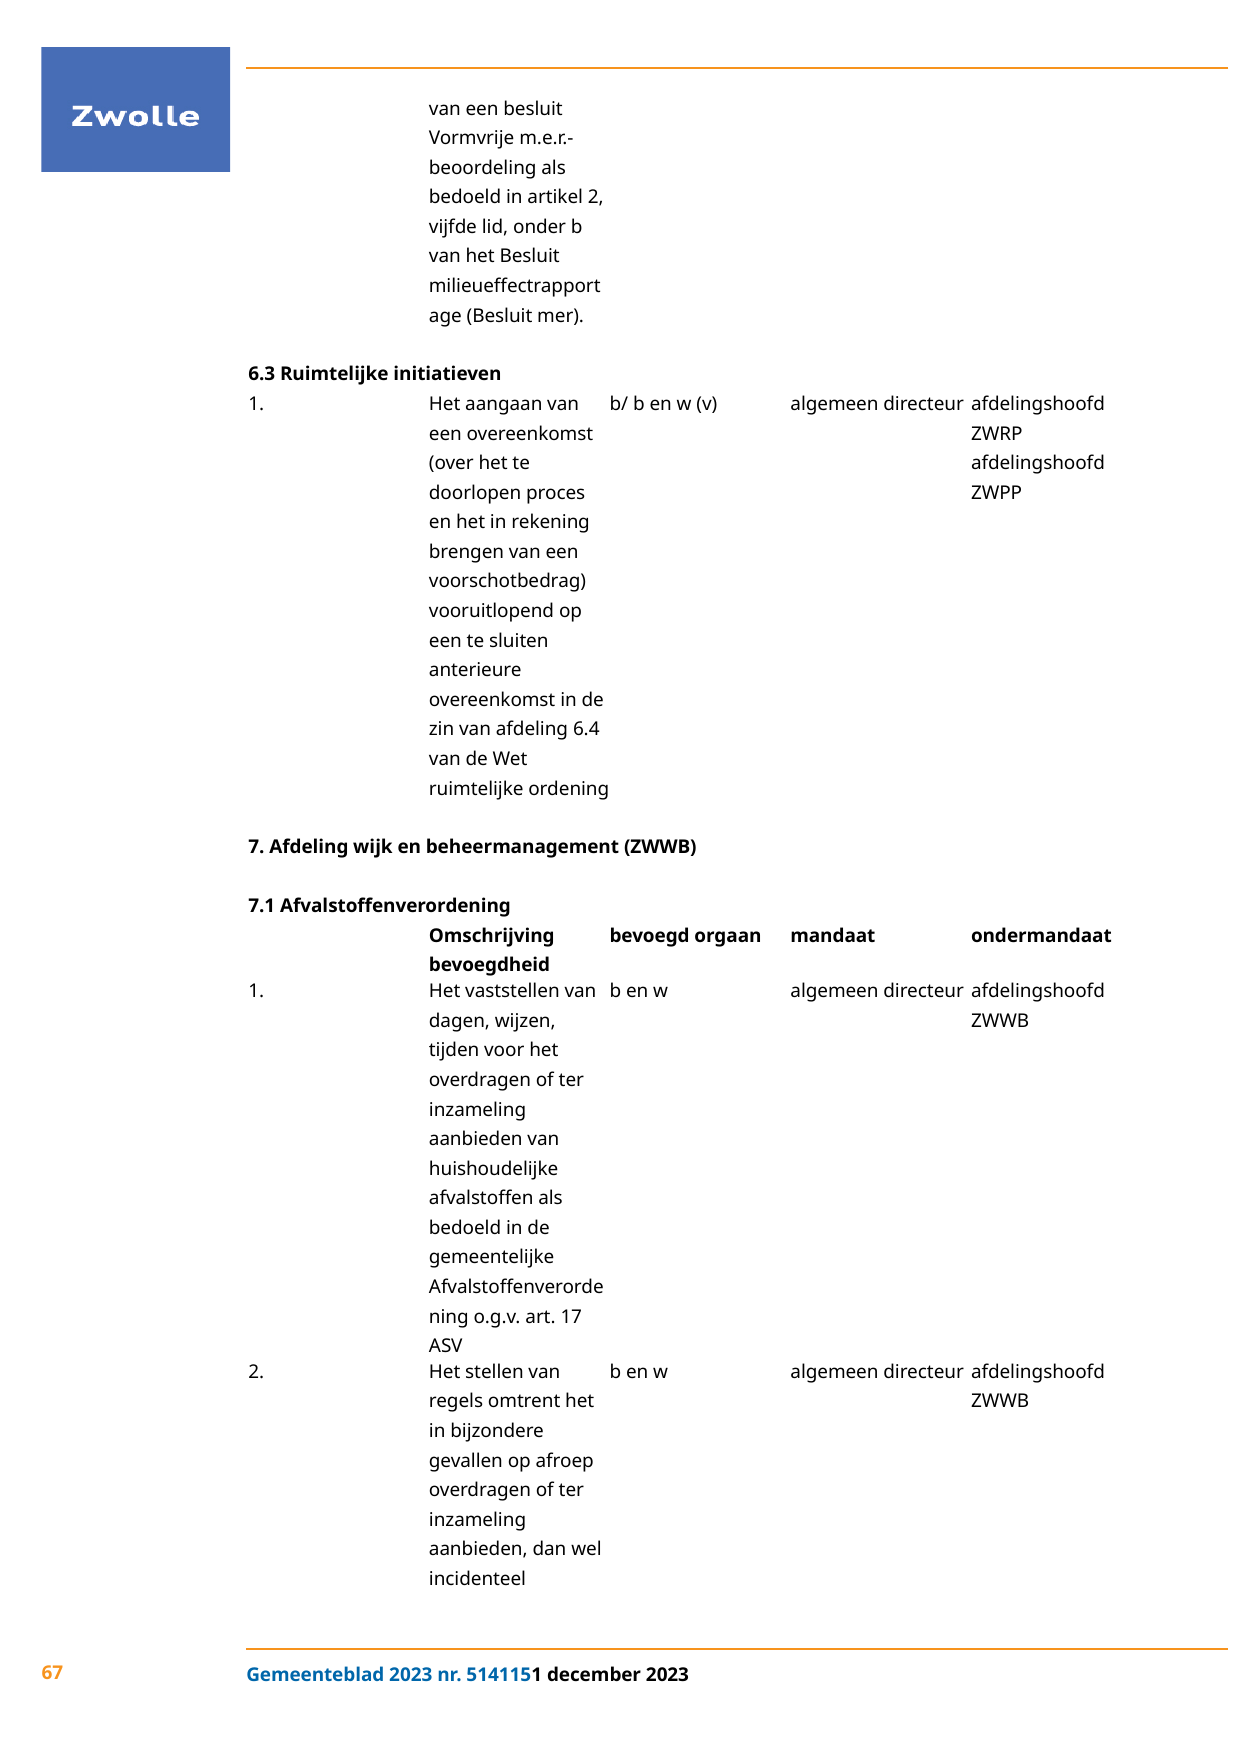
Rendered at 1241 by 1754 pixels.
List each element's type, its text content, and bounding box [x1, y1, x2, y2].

table_header [609, 95, 790, 328]
table_header 1. [248, 390, 429, 800]
table_cell 1. [248, 978, 429, 1358]
text 7. Afdeling wijk en beheermanagement (ZWWB) [248, 833, 1152, 859]
table_header [790, 95, 971, 328]
table_header mandaat [790, 922, 971, 977]
table_header Omschrijving bevoegdheid [429, 922, 609, 977]
table_header [248, 95, 429, 328]
table_cell algemeen directeur [790, 978, 971, 1358]
table_cell afdelingshoofd ZWWB [971, 1358, 1152, 1591]
text 7.1 Afvalstoffenverordening [248, 892, 1152, 918]
table_header bevoegd orgaan [609, 922, 790, 977]
text 6.3 Ruimtelijke initiatieven [248, 360, 1152, 386]
table_header b/ b en w (v) [609, 390, 790, 800]
picture [41, 47, 231, 172]
table_header van een besluit Vormvrije m.e.r.-beoordeling als bedoeld in artikel 2, vijfde lid, onder b van het Besluit milieueffectrapportage (Besluit mer). [429, 95, 609, 328]
table_cell b en w [609, 978, 790, 1358]
table_header [248, 922, 429, 977]
table_cell b en w [609, 1358, 790, 1591]
table_header afdelingshoofd ZWRP afdelingshoofd ZWPP [971, 390, 1152, 800]
table_header algemeen directeur [790, 390, 971, 800]
table_header [971, 95, 1152, 328]
table_header ondermandaat [971, 922, 1152, 977]
table_cell 2. [248, 1358, 429, 1591]
table_cell Het vaststellen van dagen, wijzen, tijden voor het overdragen of ter inzameling aanbieden van huishoudelijke afvalstoffen als bedoeld in de gemeentelijke Afvalstoffenverordening o.g.v. art. 17 ASV [429, 978, 609, 1358]
table_header Het aangaan van een overeenkomst (over het te doorlopen proces en het in rekening brengen van een voorschotbedrag) vooruitlopend op een te sluiten anterieure overeenkomst in de zin van afdeling 6.4 van de Wet ruimtelijke ordening [429, 390, 609, 800]
table_cell Het stellen van regels omtrent het in bijzondere gevallen op afroep overdragen of ter inzameling aanbieden, dan wel incidenteel [429, 1358, 609, 1591]
table_cell afdelingshoofd ZWWB [971, 978, 1152, 1358]
table_cell algemeen directeur [790, 1358, 971, 1591]
